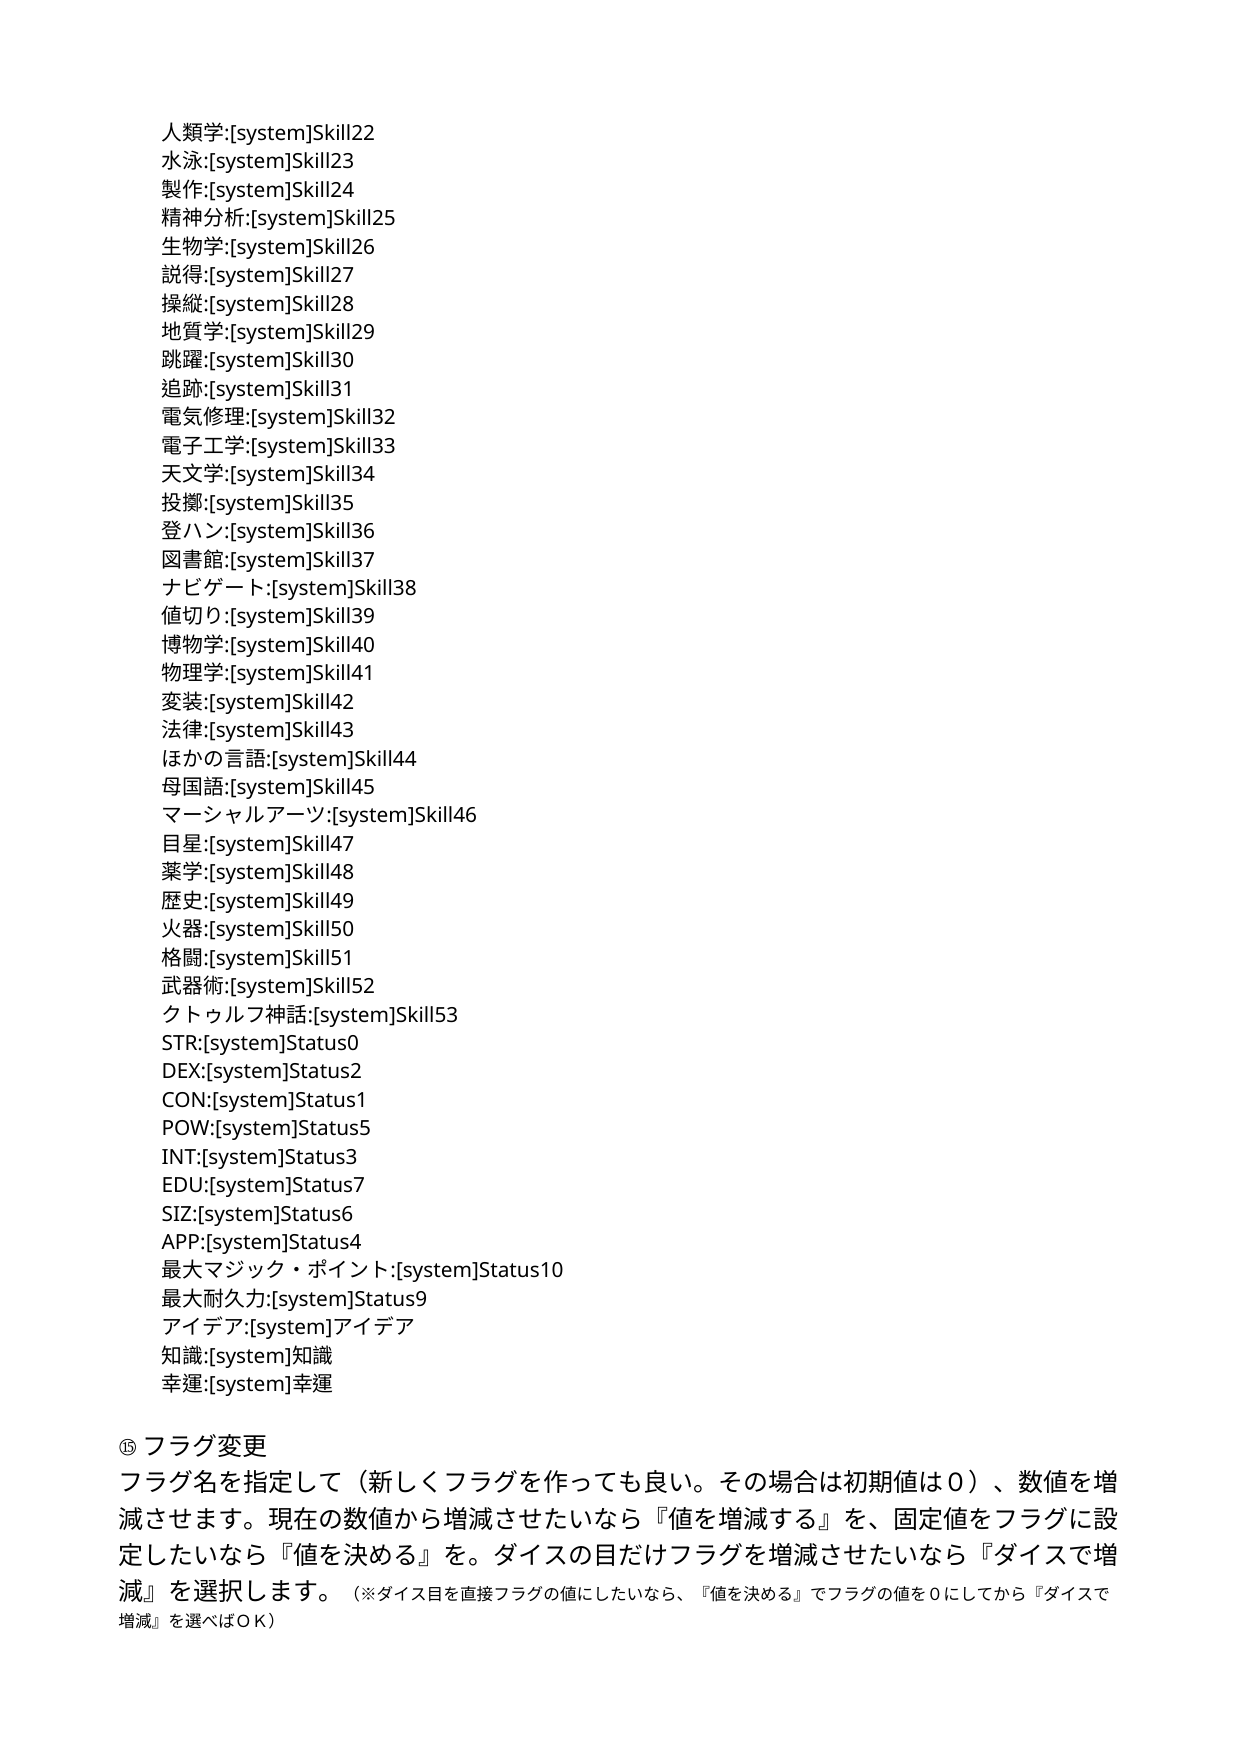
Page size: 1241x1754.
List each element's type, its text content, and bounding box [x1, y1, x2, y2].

text 追跡:[system]Skill31 [118, 374, 1122, 402]
text DEX:[system]Status2 [118, 1057, 1122, 1085]
text 精神分析:[system]Skill25 [118, 203, 1122, 232]
text クトゥルフ神話:[system]Skill53 [118, 1000, 1122, 1028]
text 歴史:[system]Skill49 [118, 886, 1122, 914]
text 水泳:[system]Skill23 [118, 147, 1122, 175]
text 天文学:[system]Skill34 [118, 459, 1122, 488]
text 法律:[system]Skill43 [118, 715, 1122, 744]
text 薬学:[system]Skill48 [118, 857, 1122, 886]
text ナビゲート:[system]Skill38 [118, 573, 1122, 602]
text APP:[system]Status4 [118, 1227, 1122, 1256]
text 母国語:[system]Skill45 [118, 772, 1122, 801]
text 幸運:[system]幸運 [118, 1369, 1122, 1398]
text 最大マジック・ポイント:[system]Status10 [118, 1256, 1122, 1284]
text フラグ名を指定して（新しくフラグを作っても良い。その場合は初期値は０）、数値を増減させます。現在の数値から増減させたいなら『値を増減する』を、固定値をフラグに設定したいなら『値を決める』を。ダイスの目だけフラグを増減させたいなら『ダイスで増減』を選択します。（※ダイス目を直接フラグの値にしたいなら、『値を決める』でフラグの値を０にしてから『ダイスで増減』を選べばＯＫ） [118, 1463, 1122, 1632]
text 図書館:[system]Skill37 [118, 545, 1122, 573]
text 生物学:[system]Skill26 [118, 232, 1122, 260]
text 目星:[system]Skill47 [118, 829, 1122, 857]
text EDU:[system]Status7 [118, 1170, 1122, 1199]
text 人類学:[system]Skill22 [118, 118, 1122, 147]
text 格闘:[system]Skill51 [118, 943, 1122, 971]
text 登ハン:[system]Skill36 [118, 516, 1122, 545]
text 知識:[system]知識 [118, 1341, 1122, 1369]
text 電子工学:[system]Skill33 [118, 431, 1122, 459]
text 博物学:[system]Skill40 [118, 630, 1122, 658]
text STR:[system]Status0 [118, 1028, 1122, 1057]
text 投擲:[system]Skill35 [118, 488, 1122, 516]
text ⑮フラグ変更 [118, 1427, 1122, 1463]
text マーシャルアーツ:[system]Skill46 [118, 801, 1122, 829]
text 跳躍:[system]Skill30 [118, 346, 1122, 374]
text POW:[system]Status5 [118, 1113, 1122, 1142]
text ほかの言語:[system]Skill44 [118, 744, 1122, 772]
text 地質学:[system]Skill29 [118, 317, 1122, 346]
text 物理学:[system]Skill41 [118, 658, 1122, 687]
text 製作:[system]Skill24 [118, 175, 1122, 203]
text 火器:[system]Skill50 [118, 914, 1122, 943]
text アイデア:[system]アイデア [118, 1312, 1122, 1341]
text 最大耐久力:[system]Status9 [118, 1284, 1122, 1312]
text 電気修理:[system]Skill32 [118, 402, 1122, 431]
text SIZ:[system]Status6 [118, 1199, 1122, 1227]
text 説得:[system]Skill27 [118, 260, 1122, 289]
text 値切り:[system]Skill39 [118, 602, 1122, 630]
text CON:[system]Status1 [118, 1085, 1122, 1113]
text 武器術:[system]Skill52 [118, 971, 1122, 1000]
text 変装:[system]Skill42 [118, 687, 1122, 715]
text INT:[system]Status3 [118, 1142, 1122, 1170]
text 操縦:[system]Skill28 [118, 289, 1122, 317]
